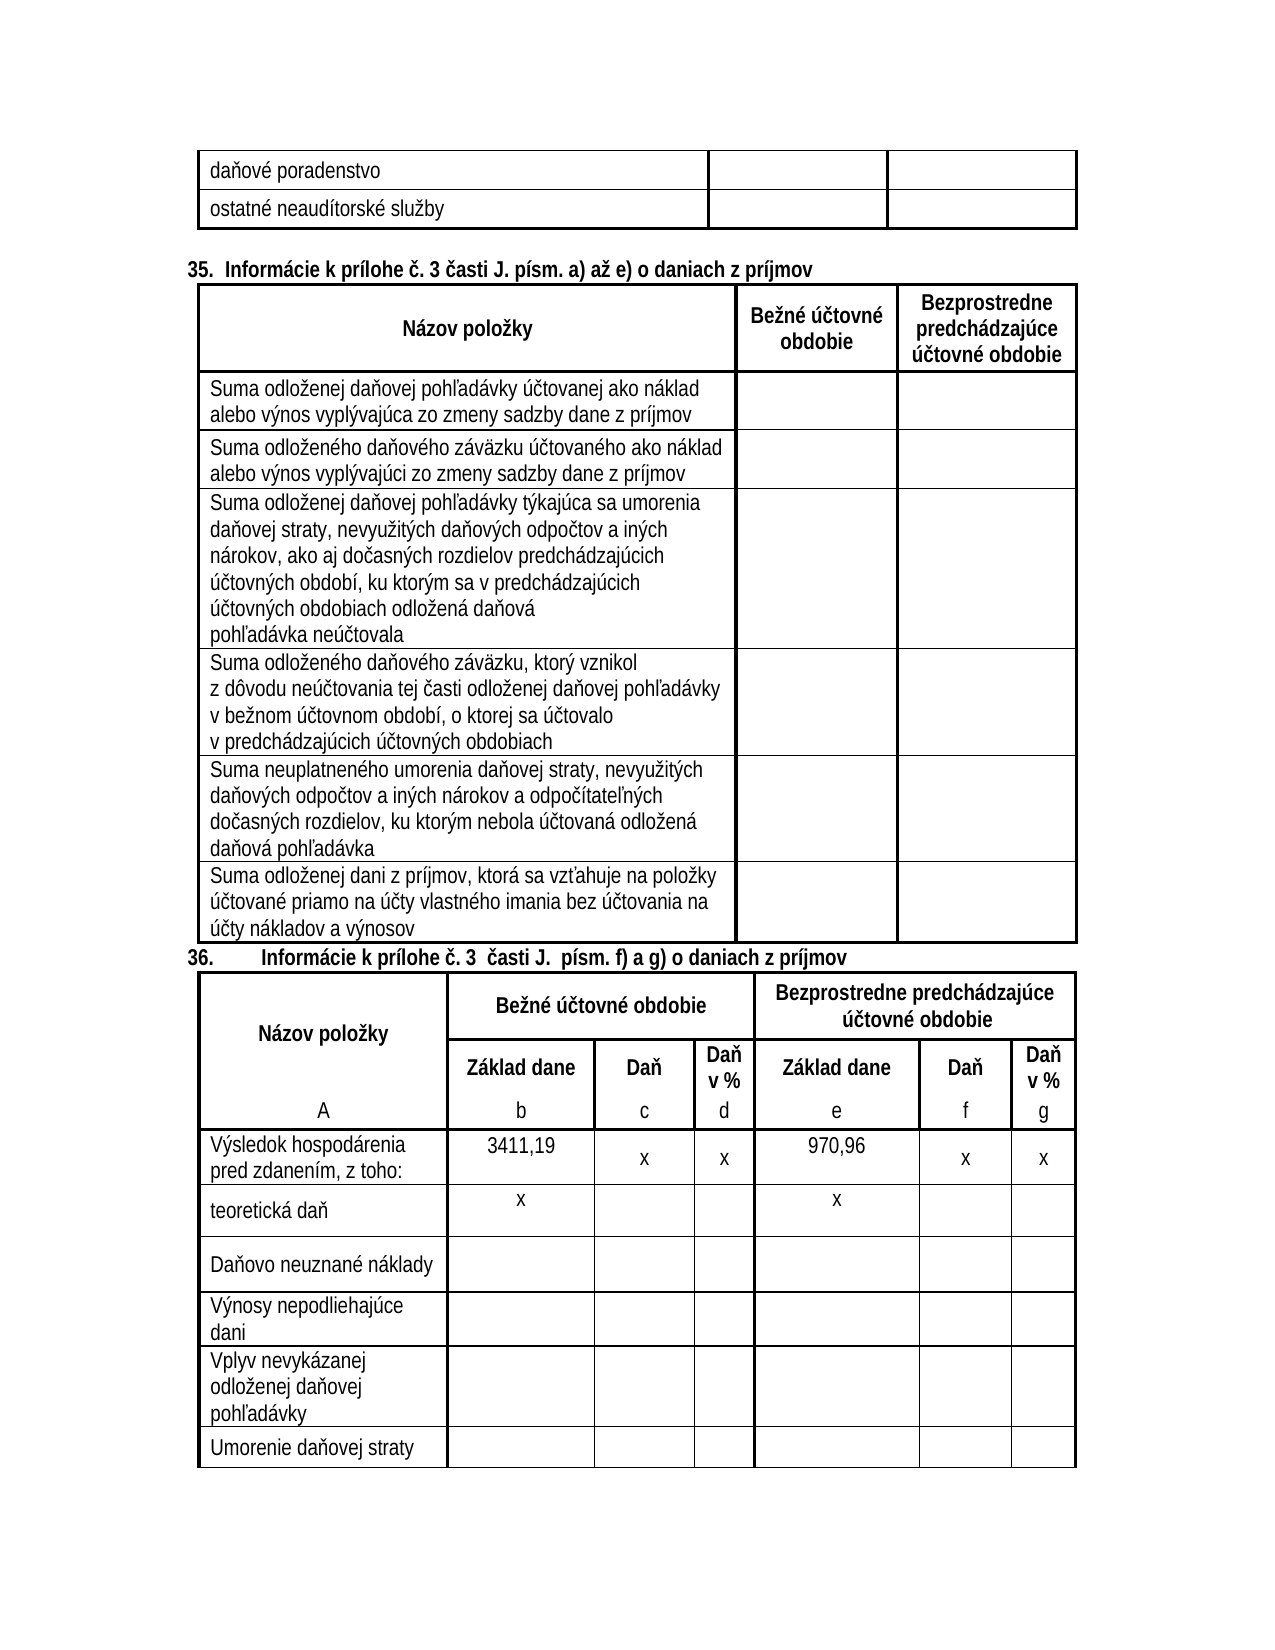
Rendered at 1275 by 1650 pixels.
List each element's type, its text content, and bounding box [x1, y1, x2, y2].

table_cell [756, 1237, 919, 1291]
table_cell [595, 1427, 694, 1467]
table_cell f [921, 1093, 1010, 1128]
table_cell [1012, 1237, 1074, 1291]
table_cell [889, 190, 1075, 227]
table_cell [1012, 1347, 1074, 1426]
table_cell Daň v % [696, 1041, 753, 1093]
table_cell [899, 862, 1075, 941]
table_cell [1012, 1427, 1074, 1467]
table_header Názov položky [201, 974, 446, 1093]
table_cell [920, 1237, 1011, 1291]
table_cell [595, 1293, 694, 1345]
table_cell [899, 430, 1075, 488]
table_cell Základ dane [449, 1041, 593, 1093]
table_cell [695, 1427, 753, 1467]
table_cell [710, 151, 886, 188]
table_cell [756, 1427, 919, 1467]
table_cell [899, 373, 1075, 429]
table_cell d [696, 1093, 753, 1128]
table_cell g [1013, 1093, 1074, 1128]
table_cell ostatné neaudítorské služby [200, 190, 707, 227]
table_cell x [595, 1131, 694, 1183]
table_cell [920, 1185, 1011, 1236]
table_header Bežné účtovné obdobie [738, 286, 896, 370]
table_cell 3411,19 [449, 1131, 594, 1183]
table_cell [899, 649, 1075, 754]
table_cell Základ dane [756, 1041, 918, 1093]
table_cell [695, 1237, 753, 1291]
table_cell Suma odloženej daňovej pohľadávky týkajúca sa umorenia daňovej straty, nevyužitých daňových odpočtov a iných nárokov, ako aj dočasných rozdielov predchádzajúcich účtovných období, ku ktorým sa v predchádzajúcich účtovných obdobiach odložená daňová pohľadávka neúčtovala [200, 489, 734, 647]
table_cell [738, 862, 896, 941]
table_cell A [201, 1093, 446, 1128]
table_cell [738, 373, 896, 429]
table_cell Suma neuplatneného umorenia daňovej straty, nevyužitých daňových odpočtov a iných nárokov a odpočítateľných dočasných rozdielov, ku ktorým nebola účtovaná odložená daňová pohľadávka [200, 756, 734, 861]
table_cell [738, 489, 896, 647]
table_cell Daňovo neuznané náklady [201, 1237, 446, 1291]
table_cell [449, 1347, 594, 1426]
table_cell Umorenie daňovej straty [201, 1427, 446, 1467]
table_cell [738, 430, 896, 488]
table_cell Suma odloženej dani z príjmov, ktorá sa vzťahuje na položky účtované priamo na účty vlastného imania bez účtovania na účty nákladov a výnosov [200, 862, 734, 941]
table_cell [595, 1237, 694, 1291]
table_cell [449, 1293, 594, 1345]
table_cell [695, 1293, 753, 1345]
table_cell b [449, 1093, 593, 1128]
table_cell Výsledok hospodárenia pred zdanením, z toho: [201, 1131, 446, 1183]
table_cell x [449, 1185, 594, 1236]
table_cell [595, 1185, 694, 1236]
table_cell [920, 1293, 1011, 1345]
table_cell [899, 489, 1075, 647]
table_header Bežné účtovné obdobie [449, 974, 753, 1037]
table_cell [889, 151, 1075, 188]
table_cell [449, 1427, 594, 1467]
table_cell Daň [596, 1041, 693, 1093]
table_cell 970,96 [756, 1131, 919, 1183]
table_cell [695, 1185, 753, 1236]
table_cell [738, 756, 896, 861]
table_cell e [756, 1093, 918, 1128]
table_cell Vplyv nevykázanej odloženej daňovej pohľadávky [201, 1347, 446, 1426]
table_cell [595, 1347, 694, 1426]
table_cell [756, 1293, 919, 1345]
table_cell [710, 190, 886, 227]
text 35. Informácie k prílohe č. 3 časti J. písm. a) až e) o daniach z príjmov [187, 256, 1087, 283]
table_cell c [596, 1093, 693, 1128]
table_header Názov položky [200, 286, 734, 370]
table_cell x [695, 1131, 753, 1183]
table_cell [738, 649, 896, 754]
table_cell [449, 1237, 594, 1291]
table_cell [1012, 1185, 1074, 1236]
table_cell Suma odloženej daňovej pohľadávky účtovanej ako náklad alebo výnos vyplývajúca zo zmeny sadzby dane z príjmov [200, 373, 734, 429]
table_cell Daň [921, 1041, 1010, 1093]
table_cell [899, 756, 1075, 861]
text 36. Informácie k prílohe č. 3 časti J. písm. f) a g) o daniach z príjmov [187, 944, 1087, 971]
table_cell daňové poradenstvo [200, 151, 707, 188]
table_cell Suma odloženého daňového záväzku účtovaného ako náklad alebo výnos vyplývajúci zo zmeny sadzby dane z príjmov [200, 431, 734, 488]
table_header Bezprostredne predchádzajúce účtovné obdobie [899, 286, 1075, 370]
table_cell teoretická daň [201, 1185, 446, 1236]
table_cell [756, 1347, 919, 1426]
table_cell Daň v % [1013, 1041, 1074, 1093]
table_cell x [1012, 1131, 1074, 1183]
table_cell x [920, 1131, 1011, 1183]
table_header Bezprostredne predchádzajúce účtovné obdobie [756, 974, 1074, 1037]
table_cell [920, 1427, 1011, 1467]
table_cell [695, 1347, 753, 1426]
table_cell [1012, 1293, 1074, 1345]
table_cell Výnosy nepodliehajúce dani [201, 1293, 446, 1345]
table_cell Suma odloženého daňového záväzku, ktorý vznikol z dôvodu neúčtovania tej časti odloženej daňovej pohľadávky v bežnom účtovnom období, o ktorej sa účtovalo v predchádzajúcich účtovných obdobiach [200, 649, 734, 754]
table_cell x [756, 1185, 919, 1236]
table_cell [920, 1347, 1011, 1426]
